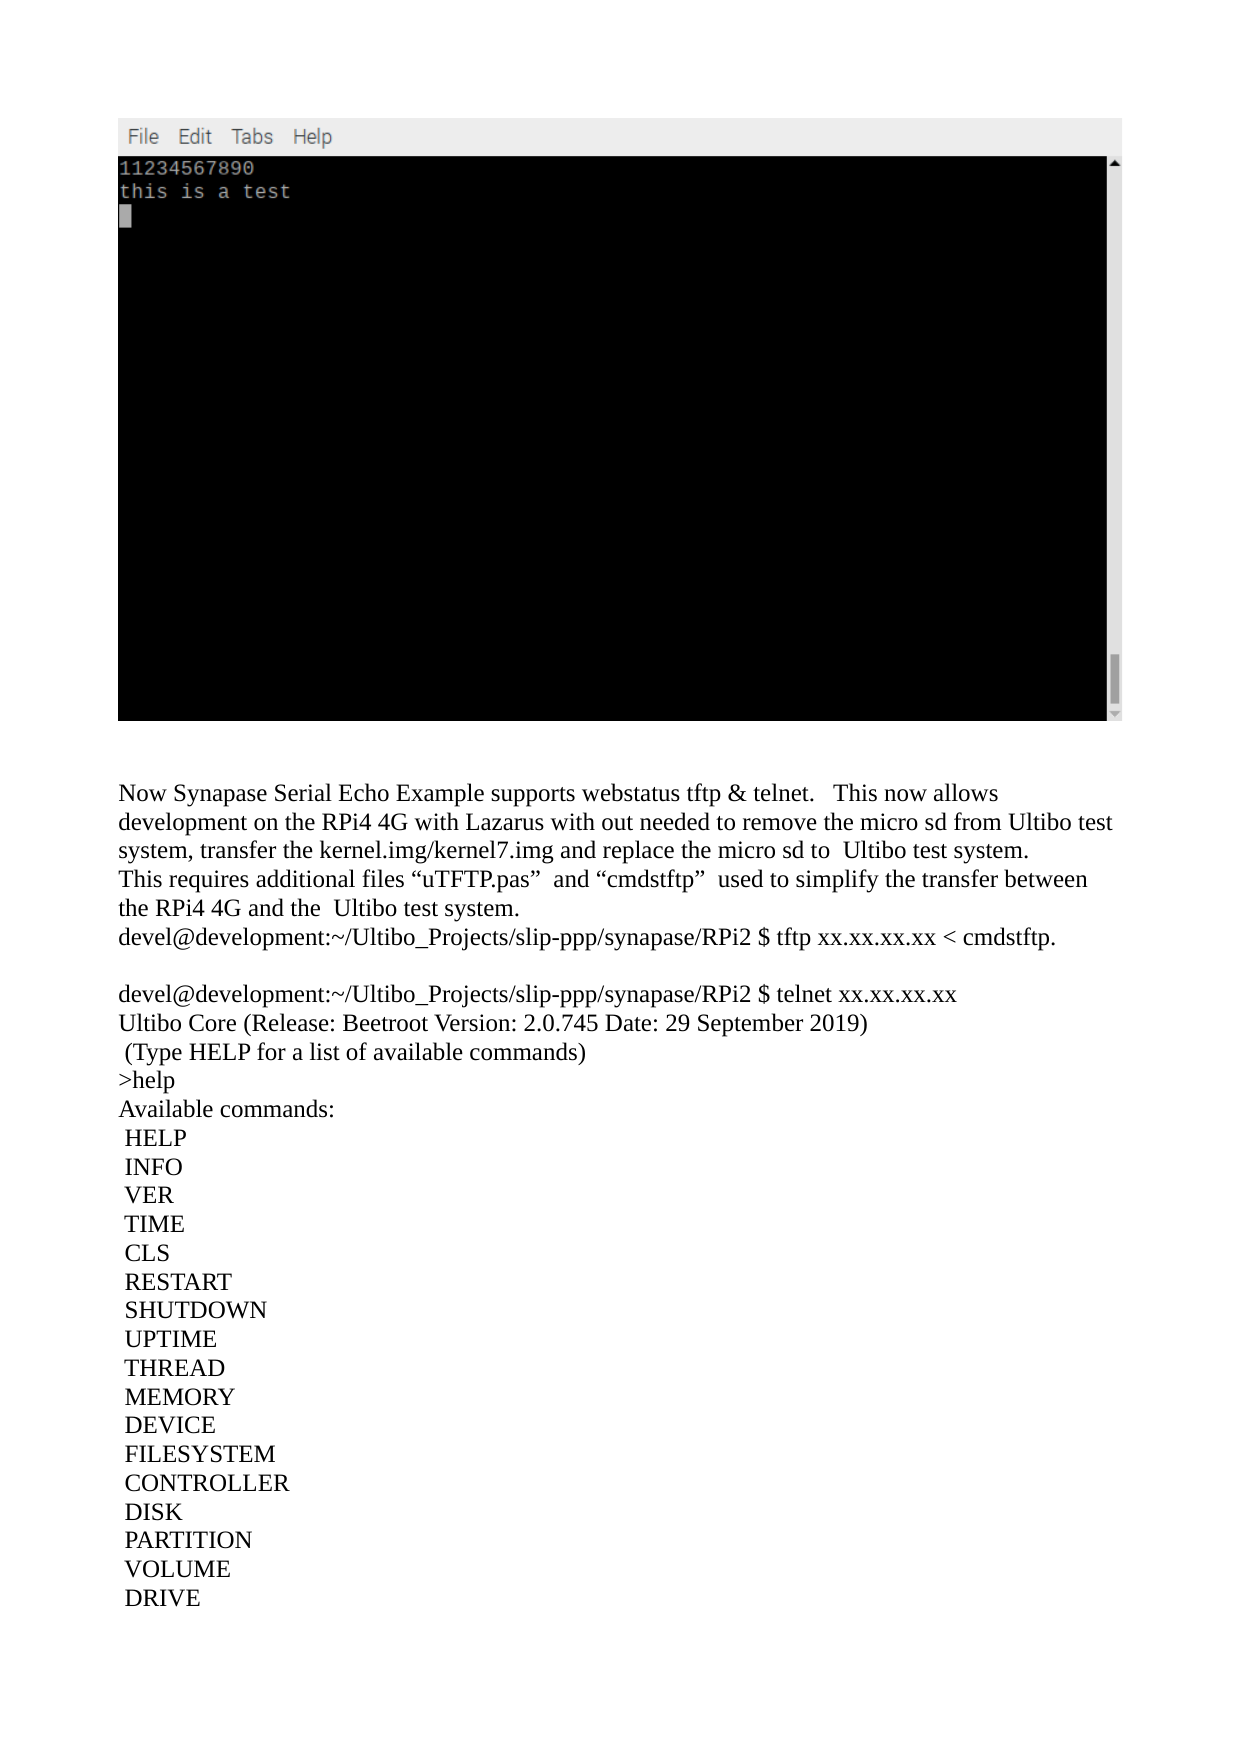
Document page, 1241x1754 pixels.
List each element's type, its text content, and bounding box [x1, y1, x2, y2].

text Available commands: [118, 1094, 1122, 1123]
text Now Synapase Serial Echo Example supports webstatus tftp & telnet. This now allows development on the RPi4 4G with Lazarus with out needed to remove the micro sd from Ultibo test system, transfer the kernel.img/kernel7.img and replace the micro sd to Ultibo test system. [118, 778, 1122, 864]
text This requires additional files “uTFTP.pas” and “cmdstftp” used to simplify the transfer between the RPi4 4G and the Ultibo test system. [118, 864, 1122, 922]
text HELP [118, 1123, 1122, 1152]
text CLS [118, 1238, 1122, 1267]
text MEMORY [118, 1382, 1122, 1410]
text CONTROLLER [118, 1468, 1122, 1497]
text (Type HELP for a list of available commands) [118, 1037, 1122, 1065]
text Ultibo Core (Release: Beetroot Version: 2.0.745 Date: 29 September 2019) [118, 1008, 1122, 1037]
text TIME [118, 1209, 1122, 1238]
text PARTITION [118, 1525, 1122, 1554]
text VOLUME [118, 1554, 1122, 1583]
text devel@development:~/Ultibo_Projects/slip-ppp/synapase/RPi2 $ telnet xx.xx.xx.xx [118, 979, 1122, 1008]
text THREAD [118, 1353, 1122, 1382]
text SHUTDOWN [118, 1295, 1122, 1324]
text >help [118, 1065, 1122, 1094]
text UPTIME [118, 1324, 1122, 1353]
text RESTART [118, 1267, 1122, 1295]
picture [118, 118, 1123, 721]
text DRIVE [118, 1583, 1122, 1612]
text INFO [118, 1152, 1122, 1180]
text DEVICE [118, 1410, 1122, 1439]
text VER [118, 1180, 1122, 1209]
text FILESYSTEM [118, 1439, 1122, 1468]
text devel@development:~/Ultibo_Projects/slip-ppp/synapase/RPi2 $ tftp xx.xx.xx.xx < cmdstftp. [118, 922, 1122, 950]
text DISK [118, 1497, 1122, 1525]
